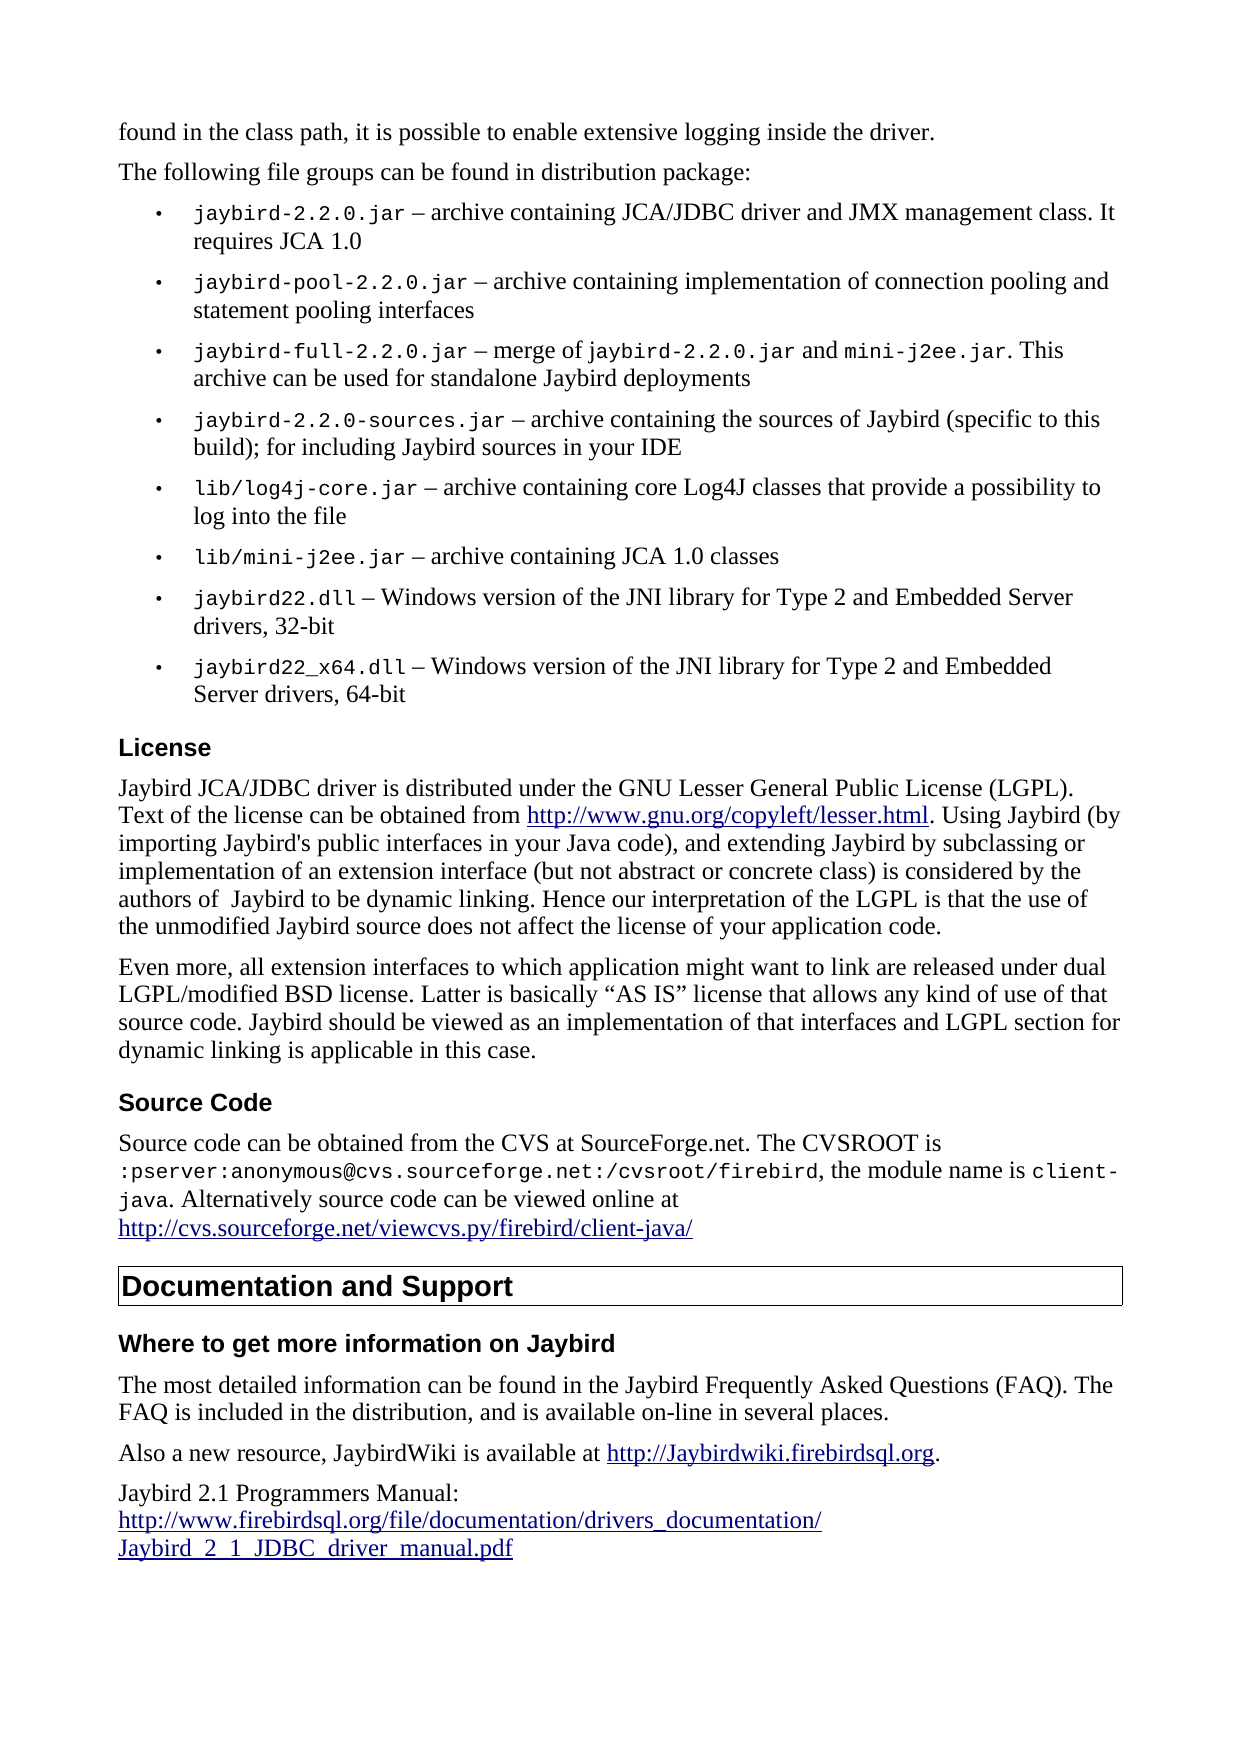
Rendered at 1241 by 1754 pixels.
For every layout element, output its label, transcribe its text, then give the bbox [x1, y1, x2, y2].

subtitle Source Code [118, 1088, 1122, 1116]
text Source code can be obtained from the CVS at SourceForge.net. The CVSROOT is :pserver:anonymous@cvs.sourceforge.net:/cvsroot/firebird, the module name is client-java. Alternatively source code can be viewed online at http://cvs.sourceforge.net/viewcvs.py/firebird/client-java/ [118, 1129, 1122, 1241]
text The following file groups can be found in distribution package: [118, 158, 1122, 186]
list jaybird-pool-2.2.0.jar – archive containing implementation of connection pooling and statement pooling interfaces [156, 267, 1122, 323]
text The most detailed information can be found in the Jaybird Frequently Asked Questions (FAQ). The FAQ is included in the distribution, and is available on-line in several places. [118, 1371, 1122, 1426]
text Jaybird 2.1 Programmers Manual: http://www.firebirdsql.org/file/documentation/drivers_documentation/Jaybird_2_1_JDBC_driver_manual.pdf [118, 1479, 1122, 1562]
text found in the class path, it is possible to enable extensive logging inside the driver. [118, 118, 1122, 146]
list jaybird-2.2.0-sources.jar – archive containing the sources of Jaybird (specific to this build); for including Jaybird sources in your IDE [156, 405, 1122, 461]
text Jaybird JCA/JDBC driver is distributed under the GNU Lesser General Public License (LGPL). Text of the license can be obtained from http://www.gnu.org/copyleft/lesser.html. Using Jaybird (by importing Jaybird's public interfaces in your Java code), and extending Jaybird by subclassing or implementation of an extension interface (but not abstract or concrete class) is considered by the authors of Jaybird to be dynamic linking. Hence our interpretation of the LGPL is that the use of the unmodified Jaybird source does not affect the license of your application code. [118, 774, 1122, 940]
list jaybird22.dll – Windows version of the JNI library for Type 2 and Embedded Server drivers, 32-bit [156, 583, 1122, 639]
list lib/log4j-core.jar – archive containing core Log4J classes that provide a possibility to log into the file [156, 473, 1122, 530]
subtitle Where to get more information on Jaybird [118, 1330, 1122, 1358]
text Also a new resource, JaybirdWiki is available at http://Jaybirdwiki.firebirdsql.org. [118, 1439, 1122, 1466]
subtitle Documentation and Support [119, 1267, 1122, 1305]
list jaybird22_x64.dll – Windows version of the JNI library for Type 2 and Embedded Server drivers, 64-bit [156, 652, 1122, 708]
text Even more, all extension interfaces to which application might want to link are released under dual LGPL/modified BSD license. Latter is basically “AS IS” license that allows any kind of use of that source code. Jaybird should be viewed as an implementation of that interfaces and LGPL section for dynamic linking is applicable in this case. [118, 953, 1122, 1063]
subtitle License [118, 733, 1122, 761]
list jaybird-2.2.0.jar – archive containing JCA/JDBC driver and JMX management class. It requires JCA 1.0 [156, 198, 1122, 255]
list lib/mini-j2ee.jar – archive containing JCA 1.0 classes [156, 542, 1122, 571]
list jaybird-full-2.2.0.jar – merge of jaybird-2.2.0.jar and mini-j2ee.jar. This archive can be used for standalone Jaybird deployments [156, 336, 1122, 392]
